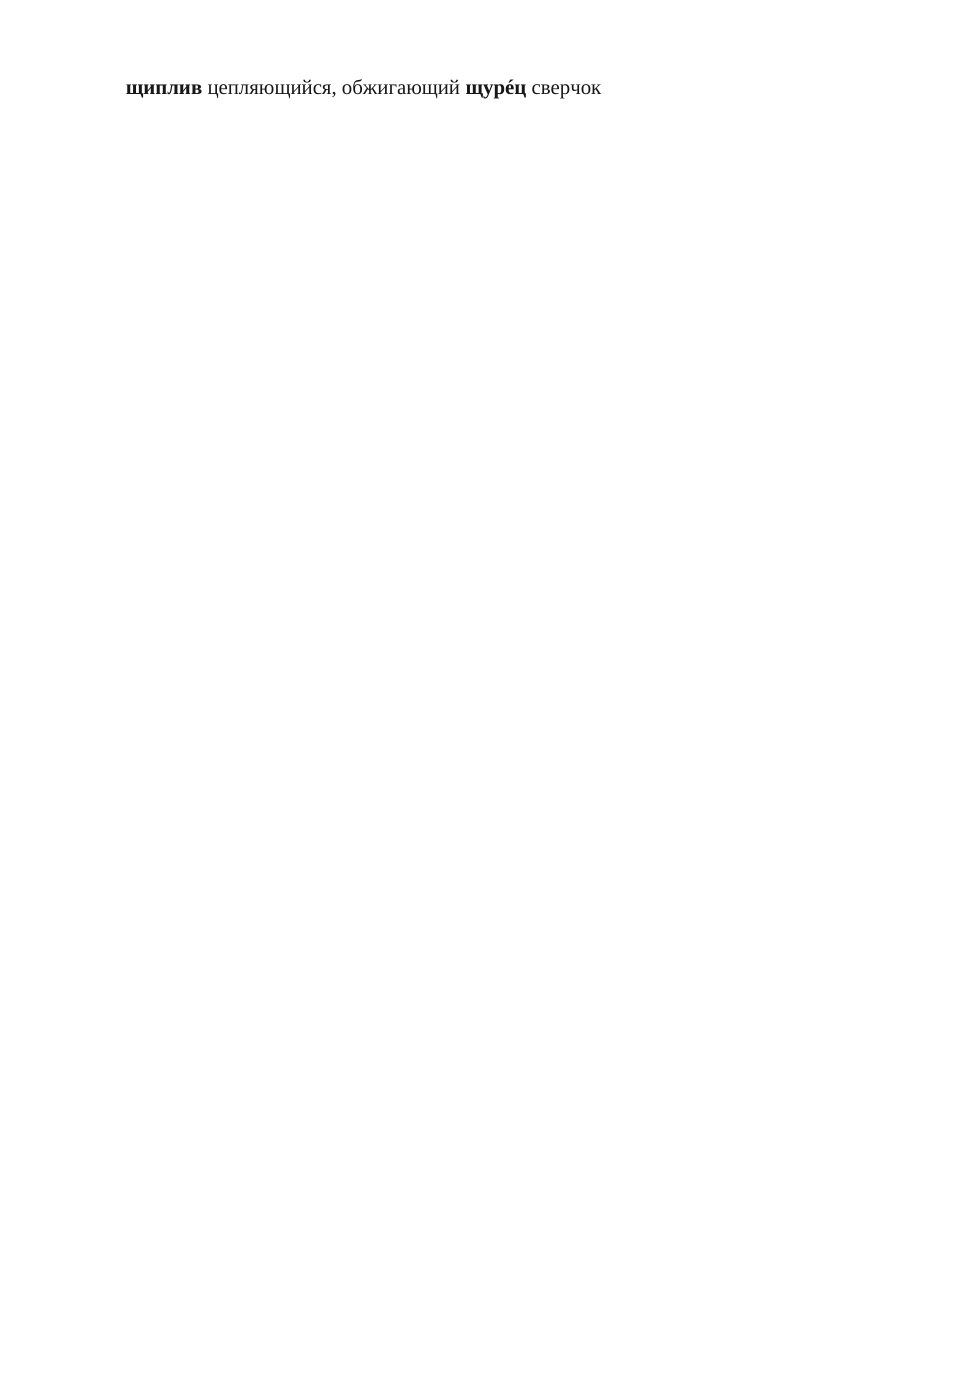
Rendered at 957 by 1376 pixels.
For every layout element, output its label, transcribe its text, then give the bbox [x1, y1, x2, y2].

text щиплив цепляющийся, обжигающий щурéц сверчок [126, 75, 673, 99]
